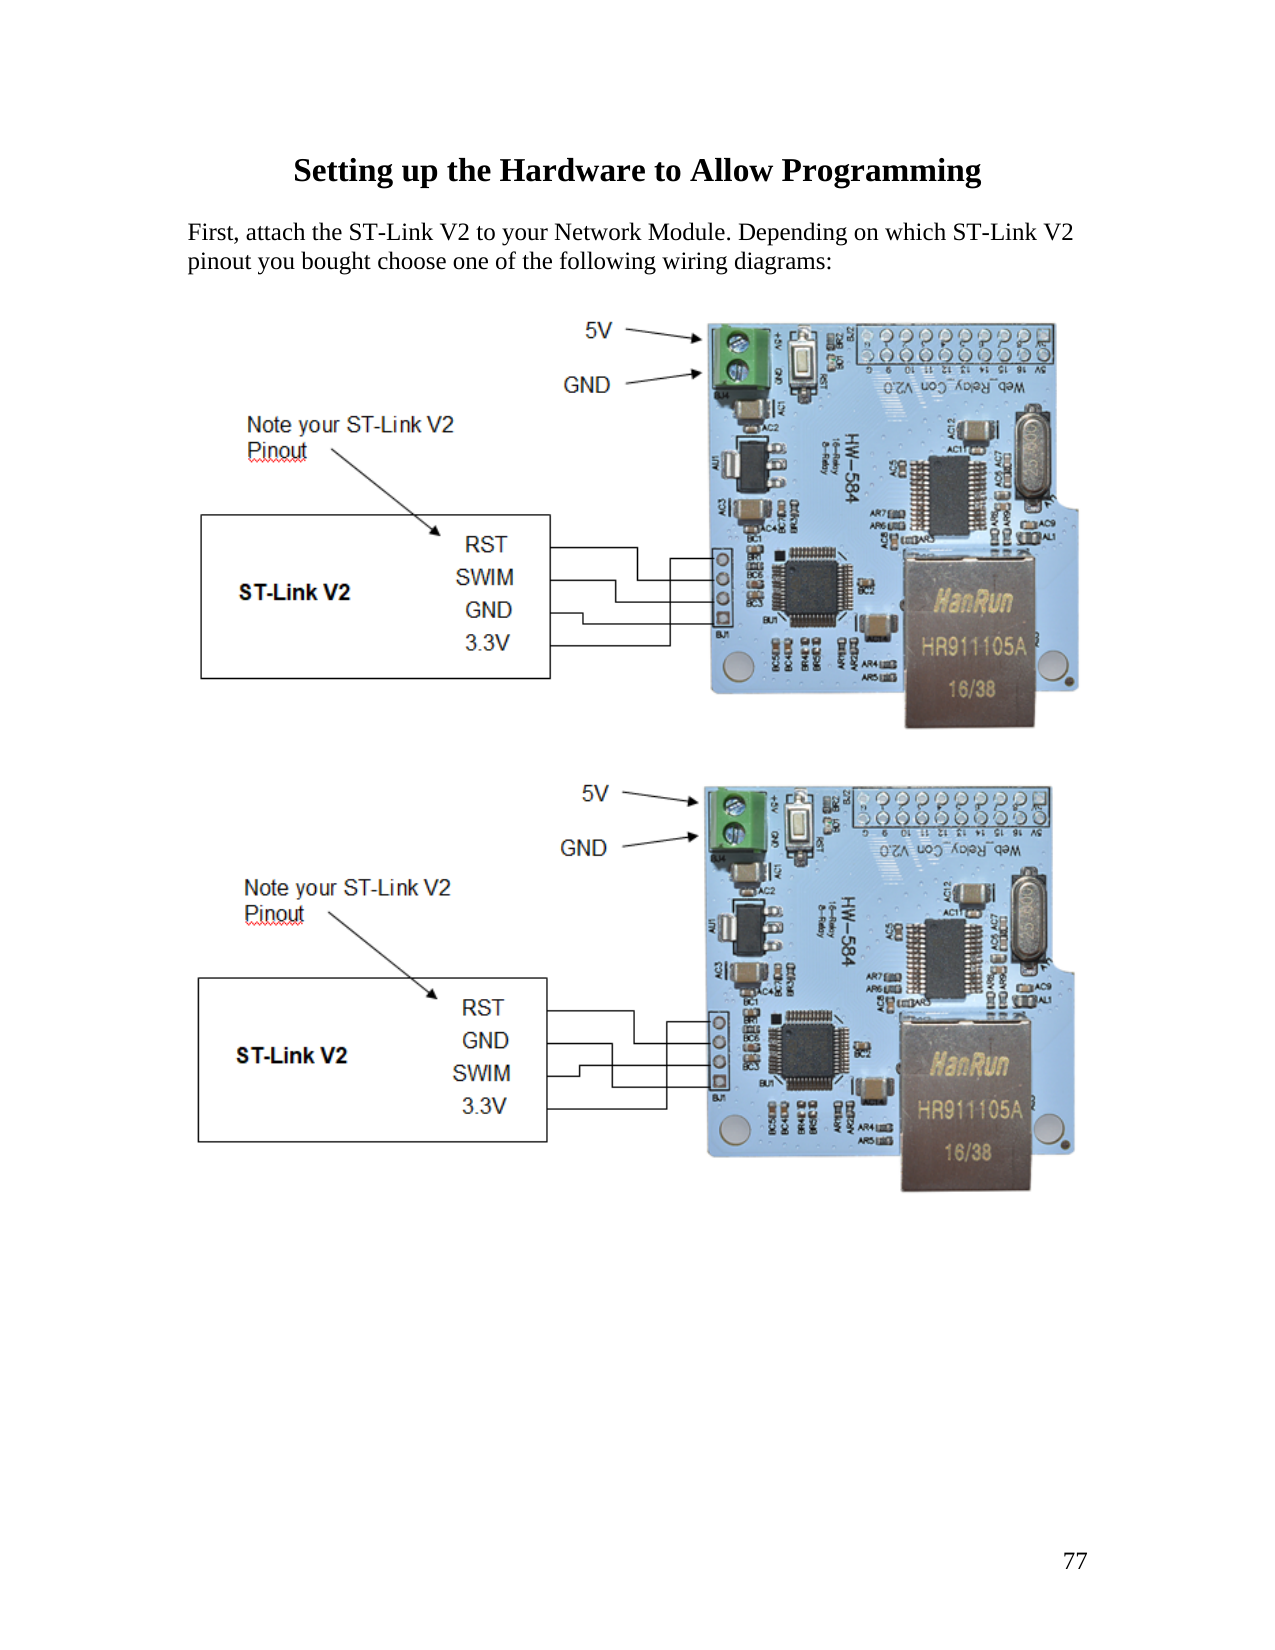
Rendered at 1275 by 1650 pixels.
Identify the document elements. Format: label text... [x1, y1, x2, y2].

picture [187, 303, 1087, 738]
text Setting up the Hardware to Allow Programming [187, 150, 1087, 188]
text First, attach the ST-Link V2 to your Network Module. Depending on which ST-Link V2 pinout you bought choose one of the following wiring diagrams: [187, 217, 1087, 274]
picture [187, 766, 1087, 1200]
